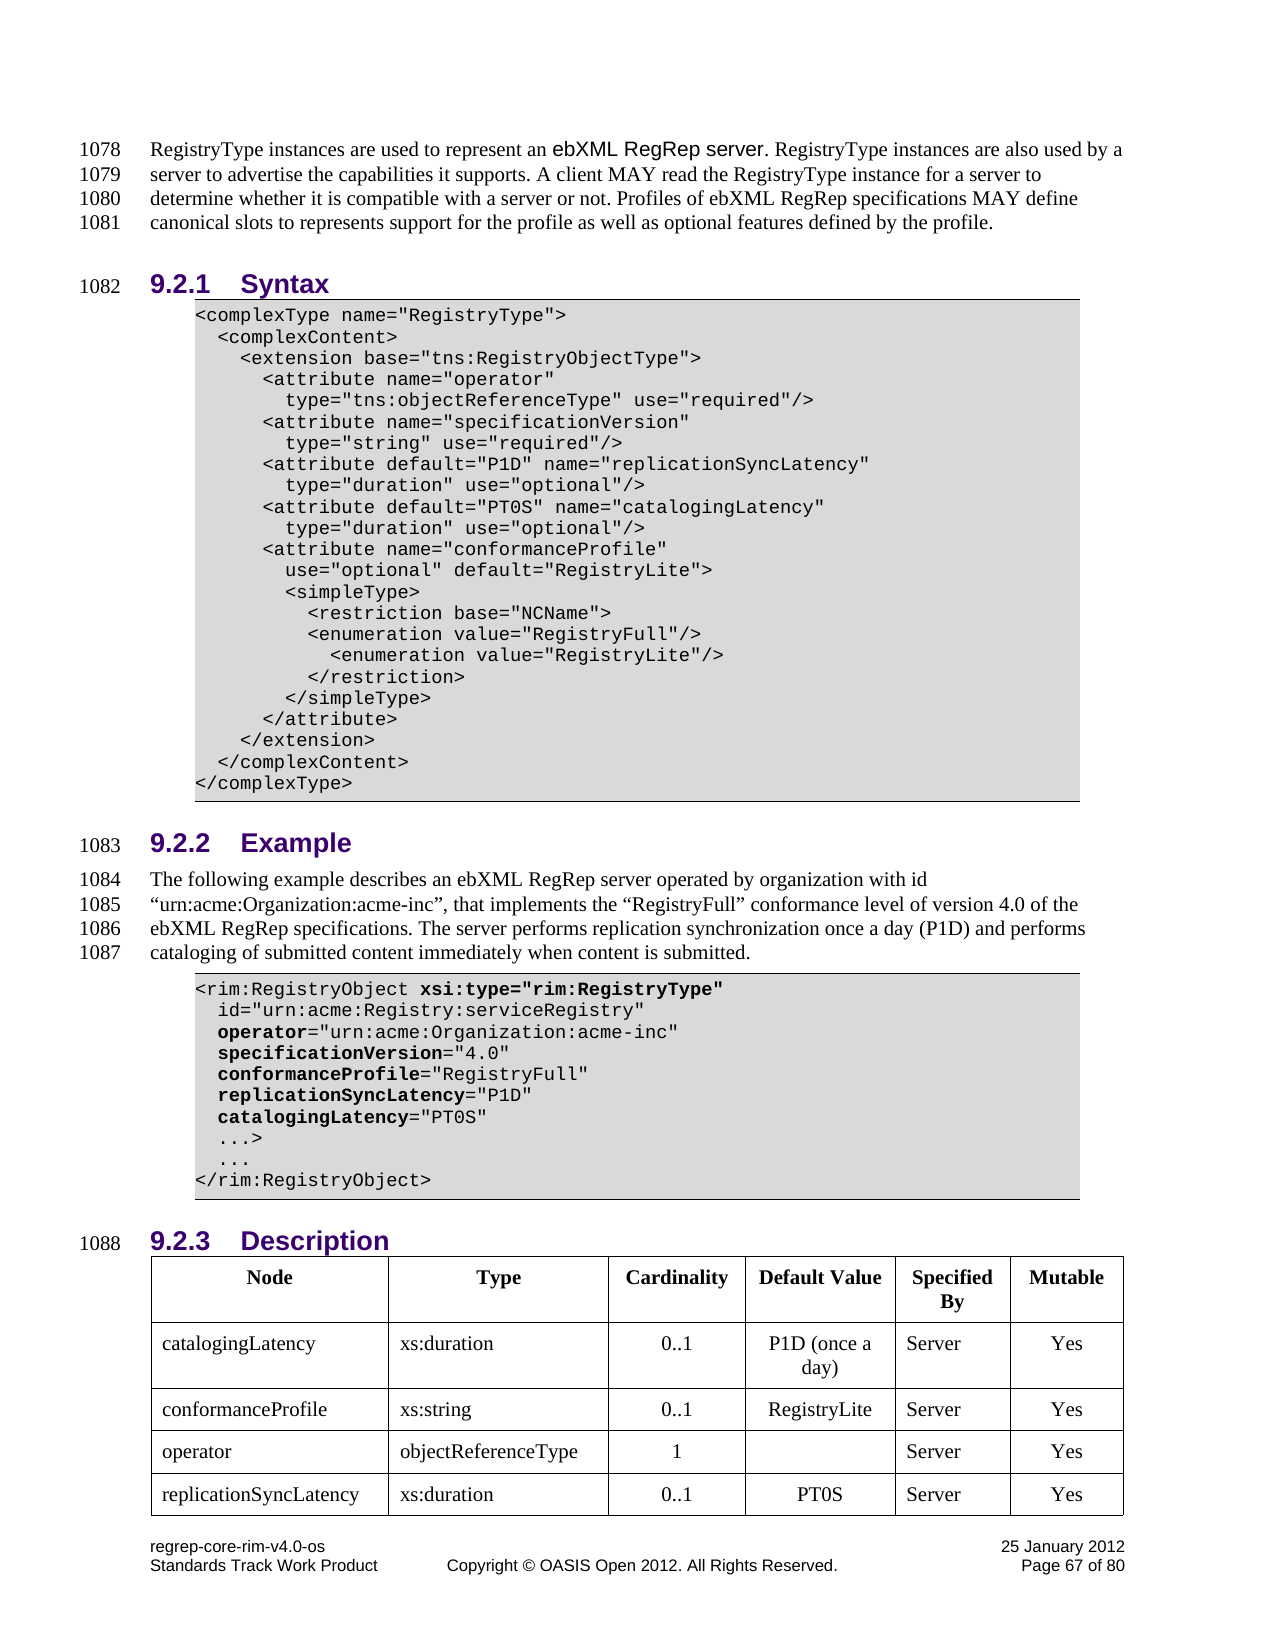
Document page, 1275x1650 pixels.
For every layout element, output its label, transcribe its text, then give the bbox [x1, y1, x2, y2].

text </complexContent> [195, 745, 1080, 766]
text replicationSyncLatency="P1D" [195, 1079, 1080, 1100]
text ... [195, 1143, 1080, 1164]
text </restriction> [195, 660, 1080, 681]
table_cell Server [896, 1431, 1010, 1472]
table_cell catalogingLatency [152, 1323, 388, 1388]
text <restriction base="NCName"> [195, 596, 1080, 618]
table_cell 1 [609, 1431, 745, 1472]
text <complexContent> [195, 320, 1080, 341]
text <attribute default="P1D" name="replicationSyncLatency" [195, 448, 1080, 469]
text </complexType> [195, 766, 1080, 801]
text specificationVersion="4.0" [195, 1036, 1080, 1058]
table_cell xs:duration [389, 1474, 608, 1514]
table_cell Server [896, 1474, 1010, 1514]
table_header Type [389, 1257, 608, 1322]
table_header Mutable [1011, 1257, 1123, 1322]
text type="tns:objectReferenceType" use="required"/> [195, 384, 1080, 405]
text <attribute name="specificationVersion" [195, 405, 1080, 426]
table_cell Yes [1011, 1323, 1123, 1388]
table_cell RegistryLite [746, 1389, 895, 1430]
table_cell [746, 1431, 895, 1472]
text <enumeration value="RegistryLite"/> [195, 639, 1080, 660]
text operator="urn:acme:Organization:acme-inc" [195, 1015, 1080, 1036]
text RegistryType instances are used to represent an ebXML RegRep server. RegistryType instances are also used by a server to advertise the capabilities it supports. A client MAY read the RegistryType instance for a server to determine whether it is compatible with a server or not. Profiles of ebXML RegRep specifications MAY define canonical slots to represents support for the profile as well as optional features defined by the profile. [150, 137, 1125, 234]
table_cell conformanceProfile [152, 1389, 388, 1430]
text type="duration" use="optional"/> [195, 469, 1080, 490]
table_cell objectReferenceType [389, 1431, 608, 1472]
text use="optional" default="RegistryLite"> [195, 554, 1080, 575]
table_cell xs:string [389, 1389, 608, 1430]
table_cell Server [896, 1389, 1010, 1430]
table_cell Yes [1011, 1389, 1123, 1430]
table_cell xs:duration [389, 1323, 608, 1388]
text conformanceProfile="RegistryFull" [195, 1058, 1080, 1079]
text </simpleType> [195, 681, 1080, 703]
table_cell 0..1 [609, 1389, 745, 1430]
table_header Specified By [896, 1257, 1010, 1322]
text </attribute> [195, 703, 1080, 724]
text </rim:RegistryObject> [195, 1164, 1080, 1199]
text The following example describes an ebXML RegRep server operated by organization with id “urn:acme:Organization:acme-inc”, that implements the “RegistryFull” conformance level of version 4.0 of the ebXML RegRep specifications. The server performs replication synchronization once a day (P1D) and performs cataloging of submitted content immediately when content is submitted. [150, 867, 1125, 964]
table_cell Yes [1011, 1474, 1123, 1514]
text id="urn:acme:Registry:serviceRegistry" [195, 994, 1080, 1015]
text <attribute default="PT0S" name="catalogingLatency" [195, 490, 1080, 511]
text type="duration" use="optional"/> [195, 511, 1080, 533]
text <simpleType> [195, 575, 1080, 596]
text <attribute name="operator" [195, 363, 1080, 384]
table_header Cardinality [609, 1257, 745, 1322]
text type="string" use="required"/> [195, 426, 1080, 448]
text <extension base="tns:RegistryObjectType"> [195, 341, 1080, 363]
table_cell 0..1 [609, 1474, 745, 1514]
table_cell P1D (once a day) [746, 1323, 895, 1388]
table_cell Yes [1011, 1431, 1123, 1472]
text <enumeration value="RegistryFull"/> [195, 618, 1080, 639]
text catalogingLatency="PT0S" [195, 1100, 1080, 1121]
table_header Node [152, 1257, 388, 1322]
text ...> [195, 1121, 1080, 1143]
table_cell operator [152, 1431, 388, 1472]
text <attribute name="conformanceProfile" [195, 533, 1080, 554]
table_cell Server [896, 1323, 1010, 1388]
text </extension> [195, 724, 1080, 745]
subtitle Example [150, 827, 1125, 858]
subtitle Syntax [150, 268, 1125, 299]
table_cell 0..1 [609, 1323, 745, 1388]
table_cell replicationSyncLatency [152, 1474, 388, 1514]
subtitle Description [150, 1225, 1125, 1256]
table_cell PT0S [746, 1474, 895, 1514]
table_header Default Value [746, 1257, 895, 1322]
text <complexType name="RegistryType"> [195, 300, 1080, 320]
text <rim:RegistryObject xsi:type="rim:RegistryType" [195, 974, 1080, 994]
